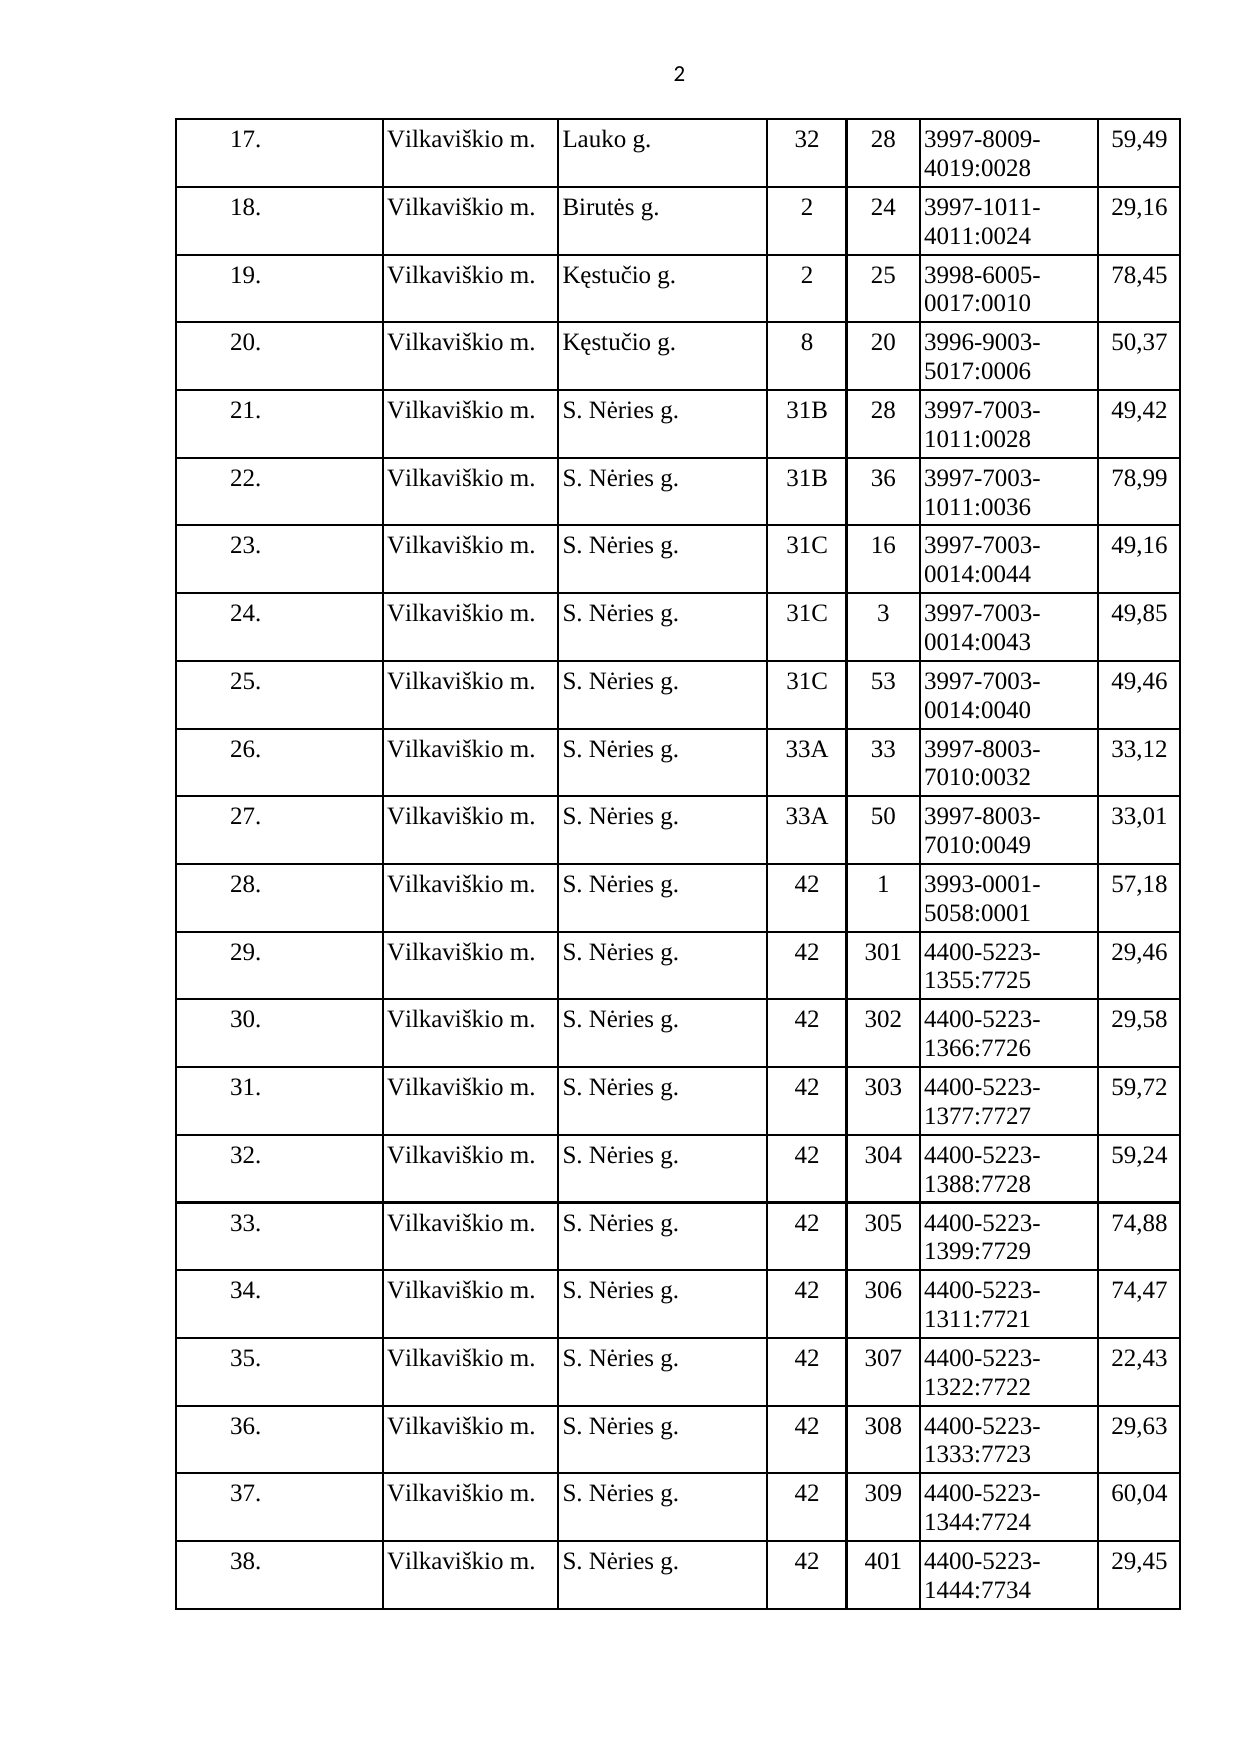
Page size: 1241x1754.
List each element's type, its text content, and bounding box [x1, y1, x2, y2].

table_cell S. Nėries g. [559, 526, 766, 592]
table_cell S. Nėries g. [559, 797, 766, 863]
table_cell 3997-7003-0014:0043 [921, 594, 1097, 660]
table_cell S. Nėries g. [559, 1271, 766, 1337]
table_cell 74,47 [1099, 1271, 1179, 1337]
table_cell 3998-6005-0017:0010 [921, 256, 1097, 321]
table_cell 53 [848, 662, 919, 727]
table_cell Vilkaviškio m. [384, 662, 557, 727]
table_cell S. Nėries g. [559, 1474, 766, 1540]
table_cell 29,46 [1099, 933, 1179, 998]
table_cell Vilkaviškio m. [384, 1271, 557, 1337]
table_cell 42 [768, 1271, 845, 1337]
table_cell S. Nėries g. [559, 1204, 766, 1269]
table_cell Vilkaviškio m. [384, 120, 557, 186]
table_cell 4400-5223-1366:7726 [921, 1000, 1097, 1066]
table_cell Vilkaviškio m. [384, 1542, 557, 1608]
table_cell Vilkaviškio m. [384, 1000, 557, 1066]
table_cell 302 [848, 1000, 919, 1066]
table_cell 31C [768, 662, 845, 727]
table_cell 4400-5223-1311:7721 [921, 1271, 1097, 1337]
table_cell Vilkaviškio m. [384, 459, 557, 524]
table_cell 29,16 [1099, 188, 1179, 253]
table_cell 42 [768, 1136, 845, 1201]
table_cell Vilkaviškio m. [384, 865, 557, 931]
table_cell 20 [848, 323, 919, 389]
table_cell 78,45 [1099, 256, 1179, 321]
table_cell 31B [768, 459, 845, 524]
table_cell 16 [848, 526, 919, 592]
table_cell 4400-5223-1377:7727 [921, 1068, 1097, 1134]
table_cell 59,49 [1099, 120, 1179, 186]
table_cell Vilkaviškio m. [384, 1339, 557, 1404]
table_cell S. Nėries g. [559, 1407, 766, 1472]
table_cell 34. [177, 1271, 382, 1337]
table_cell Birutės g. [559, 188, 766, 253]
table_cell 36 [848, 459, 919, 524]
table_cell 59,24 [1099, 1136, 1179, 1201]
table_cell Vilkaviškio m. [384, 1474, 557, 1540]
table_cell 304 [848, 1136, 919, 1201]
table_cell S. Nėries g. [559, 1542, 766, 1608]
table_cell 4400-5223-1399:7729 [921, 1204, 1097, 1269]
table_cell 31C [768, 594, 845, 660]
table_cell 33 [848, 730, 919, 795]
table_cell 49,85 [1099, 594, 1179, 660]
table_cell 3997-7003-1011:0036 [921, 459, 1097, 524]
table_cell 22. [177, 459, 382, 524]
table_cell 26. [177, 730, 382, 795]
table_cell S. Nėries g. [559, 1068, 766, 1134]
table_cell 4400-5223-1333:7723 [921, 1407, 1097, 1472]
table_cell 21. [177, 391, 382, 457]
table_cell S. Nėries g. [559, 933, 766, 998]
table_cell 31C [768, 526, 845, 592]
table_cell 305 [848, 1204, 919, 1269]
table_cell 33A [768, 730, 845, 795]
table_cell 18. [177, 188, 382, 253]
table_cell 4400-5223-1344:7724 [921, 1474, 1097, 1540]
table_cell 301 [848, 933, 919, 998]
table_cell 42 [768, 1000, 845, 1066]
table_cell 4400-5223-1322:7722 [921, 1339, 1097, 1404]
table_cell 32 [768, 120, 845, 186]
table_cell 306 [848, 1271, 919, 1337]
table_cell 27. [177, 797, 382, 863]
table_cell Vilkaviškio m. [384, 1204, 557, 1269]
table_cell 29,45 [1099, 1542, 1179, 1608]
table_cell 28. [177, 865, 382, 931]
table_cell 33,12 [1099, 730, 1179, 795]
table_cell 29. [177, 933, 382, 998]
table_cell S. Nėries g. [559, 730, 766, 795]
table_cell Vilkaviškio m. [384, 391, 557, 457]
table_cell 308 [848, 1407, 919, 1472]
table_cell 307 [848, 1339, 919, 1404]
table_cell 30. [177, 1000, 382, 1066]
table_cell 4400-5223-1355:7725 [921, 933, 1097, 998]
table_cell 25. [177, 662, 382, 727]
table_cell 3996-9003-5017:0006 [921, 323, 1097, 389]
table_cell 3997-8009-4019:0028 [921, 120, 1097, 186]
table_cell 19. [177, 256, 382, 321]
table_cell 42 [768, 1068, 845, 1134]
table_cell Vilkaviškio m. [384, 1136, 557, 1201]
table_cell 17. [177, 120, 382, 186]
table_cell 3997-7003-1011:0028 [921, 391, 1097, 457]
table_cell 303 [848, 1068, 919, 1134]
table_cell 25 [848, 256, 919, 321]
table_cell 49,42 [1099, 391, 1179, 457]
table_cell S. Nėries g. [559, 594, 766, 660]
table_cell 24 [848, 188, 919, 253]
table_cell 60,04 [1099, 1474, 1179, 1540]
table_cell 3993-0001-5058:0001 [921, 865, 1097, 931]
table_cell Lauko g. [559, 120, 766, 186]
table_cell Vilkaviškio m. [384, 526, 557, 592]
table_cell 33A [768, 797, 845, 863]
table_cell 42 [768, 933, 845, 998]
table_cell Vilkaviškio m. [384, 797, 557, 863]
table_cell Vilkaviškio m. [384, 1068, 557, 1134]
table_cell 50,37 [1099, 323, 1179, 389]
table_cell 42 [768, 1542, 845, 1608]
table_cell 59,72 [1099, 1068, 1179, 1134]
table_cell 36. [177, 1407, 382, 1472]
table_cell Vilkaviškio m. [384, 1407, 557, 1472]
table_cell 2 [768, 188, 845, 253]
table_cell Kęstučio g. [559, 256, 766, 321]
table_cell 3997-1011-4011:0024 [921, 188, 1097, 253]
table_cell 42 [768, 865, 845, 931]
table_cell 1 [848, 865, 919, 931]
table_cell 42 [768, 1474, 845, 1540]
table_cell 3997-7003-0014:0040 [921, 662, 1097, 727]
table_cell 24. [177, 594, 382, 660]
table_cell Vilkaviškio m. [384, 256, 557, 321]
table_cell 22,43 [1099, 1339, 1179, 1404]
table_cell 49,46 [1099, 662, 1179, 727]
table_cell 57,18 [1099, 865, 1179, 931]
table_cell 42 [768, 1407, 845, 1472]
table_cell 31. [177, 1068, 382, 1134]
table_cell 33. [177, 1204, 382, 1269]
table_cell Vilkaviškio m. [384, 730, 557, 795]
table_cell 20. [177, 323, 382, 389]
table_cell 3 [848, 594, 919, 660]
table_cell 3997-8003-7010:0032 [921, 730, 1097, 795]
table_cell 3997-8003-7010:0049 [921, 797, 1097, 863]
table_cell 29,58 [1099, 1000, 1179, 1066]
table_cell 28 [848, 391, 919, 457]
table_cell 78,99 [1099, 459, 1179, 524]
table_cell S. Nėries g. [559, 662, 766, 727]
table_cell 3997-7003-0014:0044 [921, 526, 1097, 592]
table_cell S. Nėries g. [559, 391, 766, 457]
table_cell Vilkaviškio m. [384, 594, 557, 660]
table_cell Vilkaviškio m. [384, 323, 557, 389]
table_cell 35. [177, 1339, 382, 1404]
table_cell 2 [768, 256, 845, 321]
table_cell 49,16 [1099, 526, 1179, 592]
table_cell Vilkaviškio m. [384, 933, 557, 998]
table_cell S. Nėries g. [559, 865, 766, 931]
table_cell S. Nėries g. [559, 1136, 766, 1201]
table_cell 8 [768, 323, 845, 389]
table_cell 74,88 [1099, 1204, 1179, 1269]
table_cell 309 [848, 1474, 919, 1540]
table_cell 23. [177, 526, 382, 592]
table_cell Vilkaviškio m. [384, 188, 557, 253]
table_cell 401 [848, 1542, 919, 1608]
table_cell 4400-5223-1388:7728 [921, 1136, 1097, 1201]
table_cell 33,01 [1099, 797, 1179, 863]
table_cell 29,63 [1099, 1407, 1179, 1472]
table_cell 31B [768, 391, 845, 457]
table_cell Kęstučio g. [559, 323, 766, 389]
table_cell 42 [768, 1204, 845, 1269]
table_cell 37. [177, 1474, 382, 1540]
table_cell S. Nėries g. [559, 1000, 766, 1066]
table_cell 42 [768, 1339, 845, 1404]
table_cell 32. [177, 1136, 382, 1201]
table_cell 28 [848, 120, 919, 186]
table_cell 4400-5223-1444:7734 [921, 1542, 1097, 1608]
table_cell S. Nėries g. [559, 1339, 766, 1404]
table_cell 38. [177, 1542, 382, 1608]
table_cell 50 [848, 797, 919, 863]
table_cell S. Nėries g. [559, 459, 766, 524]
